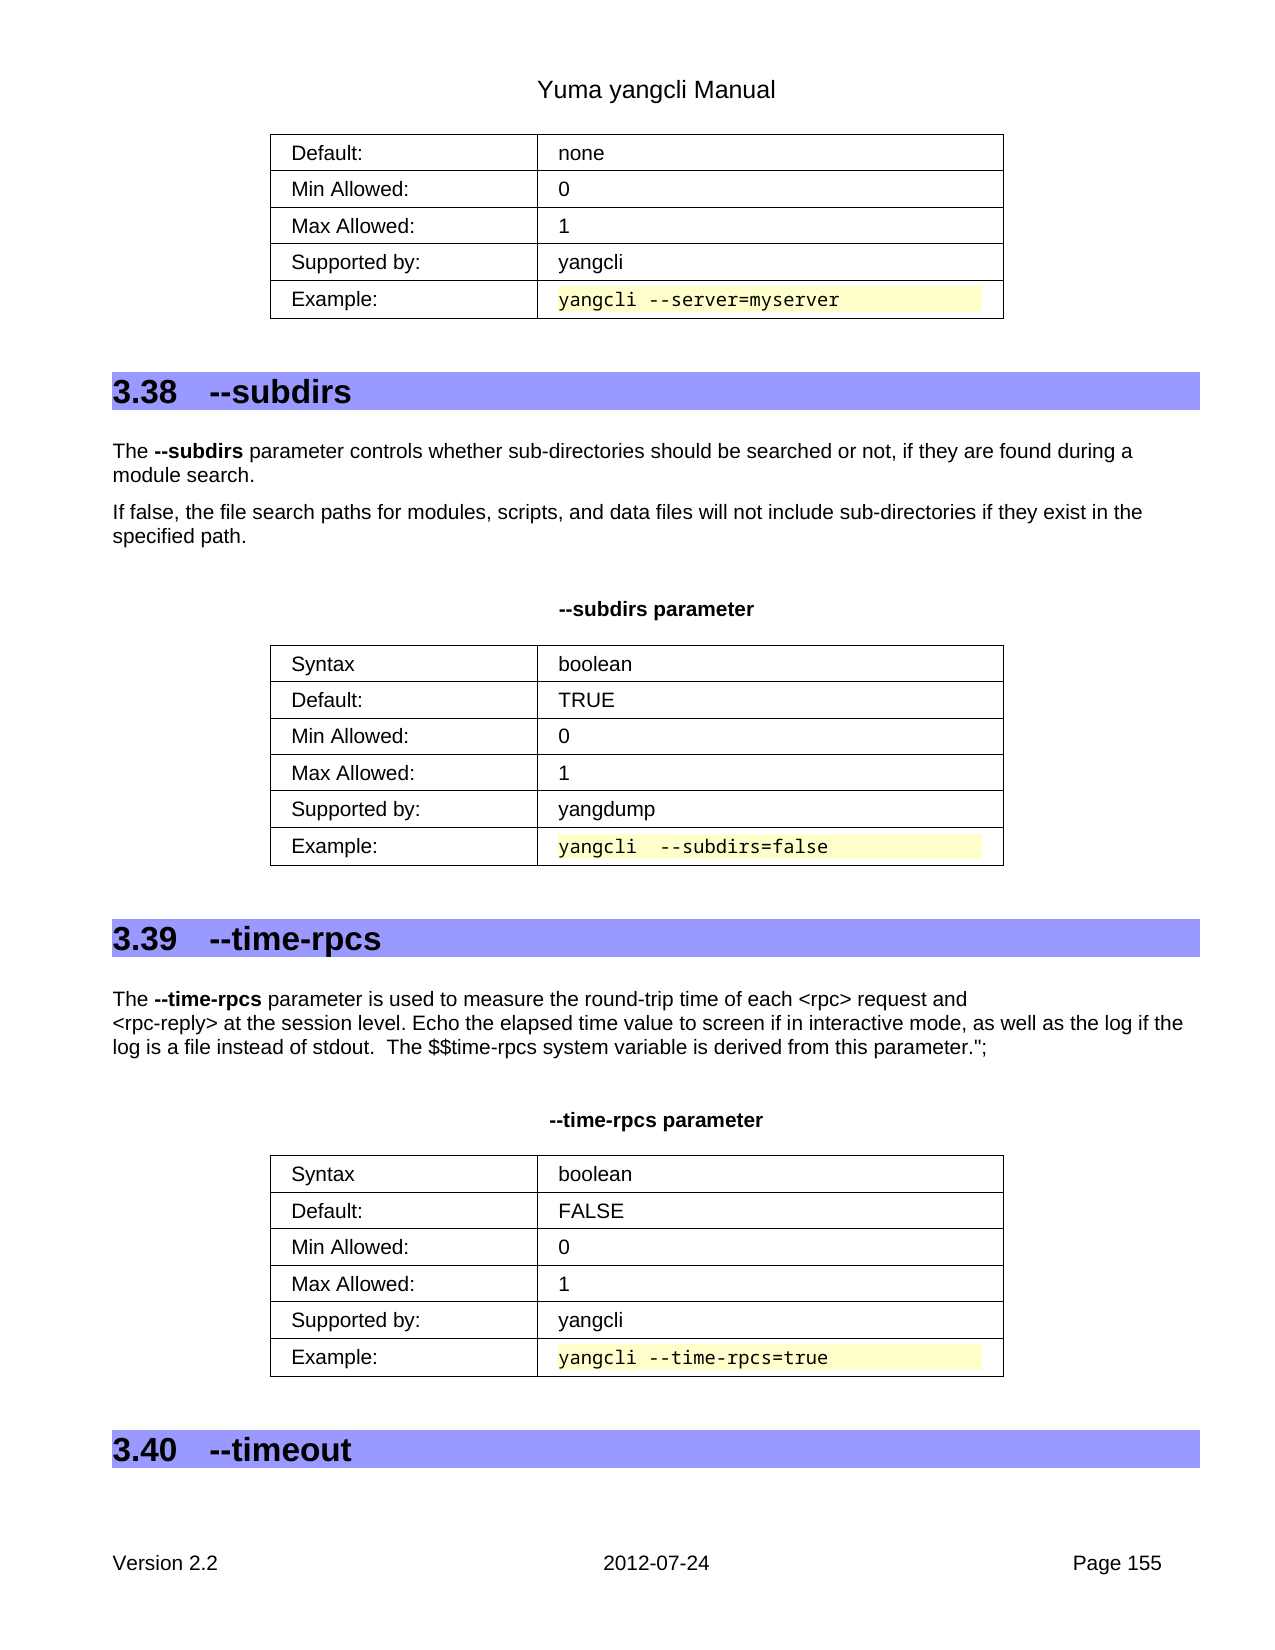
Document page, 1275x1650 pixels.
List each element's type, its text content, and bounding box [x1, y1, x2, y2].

table_cell Max Allowed: [271, 208, 537, 243]
table_cell yangcli [538, 1302, 1003, 1338]
subtitle --timeout [112, 1430, 1200, 1468]
table_cell 1 [538, 755, 1003, 790]
table_cell yangdump [538, 791, 1003, 827]
subtitle --subdirs [112, 372, 1200, 410]
subtitle --time-rpcs parameter [127, 1107, 1185, 1131]
table_cell 0 [538, 719, 1003, 754]
table_header Syntax [271, 1156, 537, 1192]
table_cell Min Allowed: [271, 719, 537, 754]
table_cell 0 [538, 1229, 1003, 1265]
table_cell Example: [271, 281, 537, 318]
text The --subdirs parameter controls whether sub-directories should be searched or not, if they are found during a module search. [112, 439, 1200, 487]
table_cell TRUE [538, 682, 1003, 717]
table_cell Default: [271, 135, 537, 170]
table_cell Supported by: [271, 791, 537, 827]
subtitle --time-rpcs [112, 919, 1200, 957]
table_cell Min Allowed: [271, 1229, 537, 1265]
table_header boolean [538, 1156, 1003, 1192]
text The --time-rpcs parameter is used to measure the round-trip time of each <rpc> request and <rpc-reply> at the session level. Echo the elapsed time value to screen if in interactive mode, as well as the log if the log is a file instead of stdout. The $$time-rpcs system variable is derived from this parameter."; [112, 987, 1200, 1058]
table_cell yangcli [538, 244, 1003, 279]
table_cell FALSE [538, 1193, 1003, 1228]
table_cell 1 [538, 208, 1003, 243]
table_cell none [538, 135, 1003, 170]
table_cell Supported by: [271, 244, 537, 279]
table_header Syntax [271, 646, 537, 681]
subtitle --subdirs parameter [127, 597, 1185, 621]
table_cell Min Allowed: [271, 171, 537, 207]
table_cell Default: [271, 1193, 537, 1228]
table_cell 0 [538, 171, 1003, 207]
text If false, the file search paths for modules, scripts, and data files will not include sub-directories if they exist in the specified path. [112, 500, 1200, 548]
table_cell yangcli --server=myserver [538, 281, 1003, 318]
table_cell yangcli --subdirs=false [538, 828, 1003, 865]
table_header boolean [538, 646, 1003, 681]
table_cell Max Allowed: [271, 1266, 537, 1301]
table_cell Max Allowed: [271, 755, 537, 790]
table_cell Example: [271, 828, 537, 865]
table_cell Supported by: [271, 1302, 537, 1338]
table_cell 1 [538, 1266, 1003, 1301]
table_cell Example: [271, 1339, 537, 1376]
table_cell yangcli --time-rpcs=true [538, 1339, 1003, 1376]
table_cell Default: [271, 682, 537, 717]
